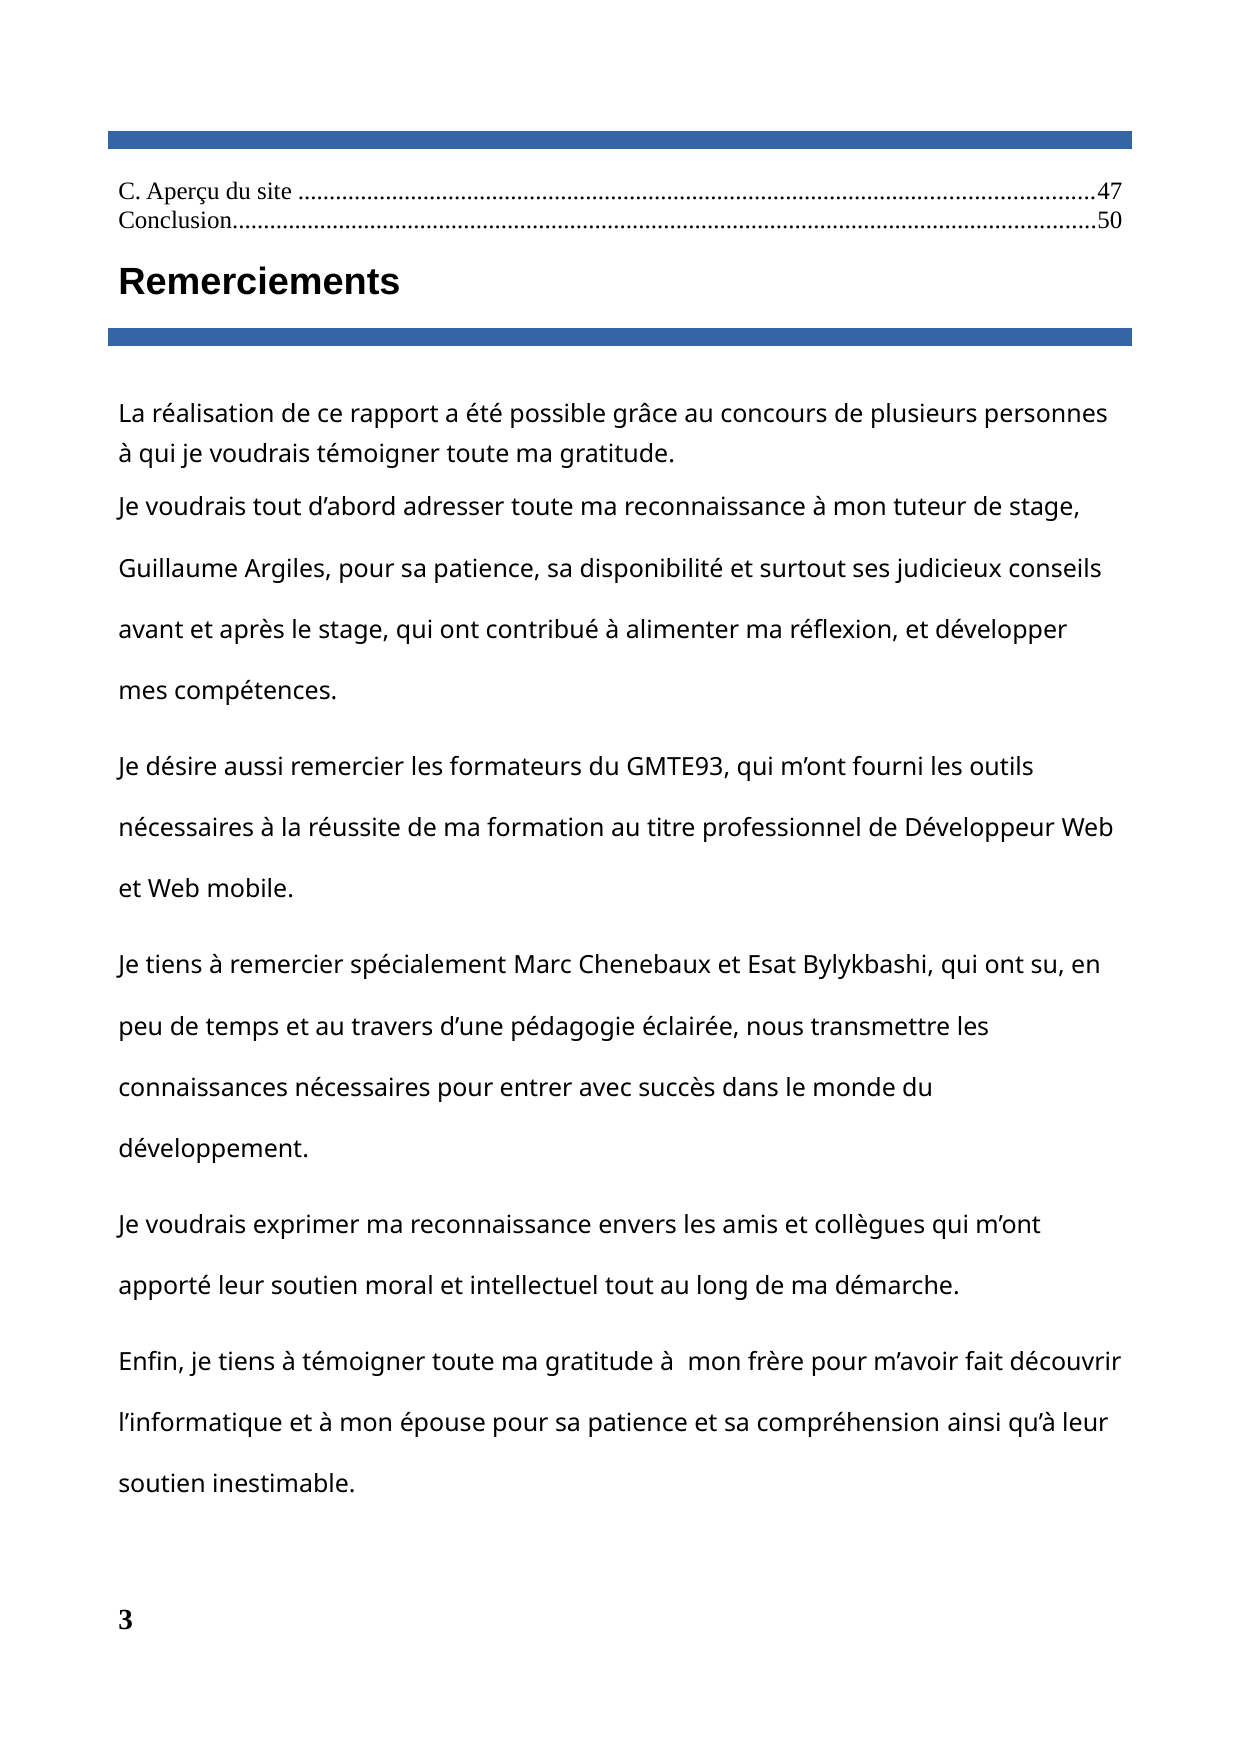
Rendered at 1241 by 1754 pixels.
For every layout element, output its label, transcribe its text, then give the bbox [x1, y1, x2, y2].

text Je tiens à remercier spécialement Marc Chenebaux et Esat Bylykbashi, qui ont su, en peu de temps et au travers d’une pédagogie éclairée, nous transmettre les connaissances nécessaires pour entrer avec succès dans le monde du développement. [118, 947, 1122, 1165]
text Enfin, je tiens à témoigner toute ma gratitude à mon frère pour m’avoir fait découvrir l’informatique et à mon épouse pour sa patience et sa compréhension ainsi qu’à leur soutien inestimable. [118, 1344, 1122, 1500]
text La réalisation de ce rapport a été possible grâce au concours de plusieurs personnes à qui je voudrais témoigner toute ma gratitude. [118, 396, 1122, 469]
text Je désire aussi remercier les formateurs du GMTE93, qui m’ont fourni les outils nécessaires à la réussite de ma formation au titre professionnel de Développeur Web et Web mobile. [118, 749, 1122, 905]
text Je voudrais exprimer ma reconnaissance envers les amis et collègues qui m’ont apporté leur soutien moral et intellectuel tout au long de ma démarche. [118, 1207, 1122, 1302]
subtitle Remerciements [118, 259, 1122, 302]
text Conclusion 50 [118, 205, 1122, 234]
text Je voudrais tout d’abord adresser toute ma reconnaissance à mon tuteur de stage, Guillaume Argiles, pour sa patience, sa disponibilité et surtout ses judicieux conseils avant et après le stage, qui ont contribué à alimenter ma réflexion, et développer mes compétences. [118, 489, 1122, 707]
text C. Aperçu du site 47 [118, 176, 1122, 205]
